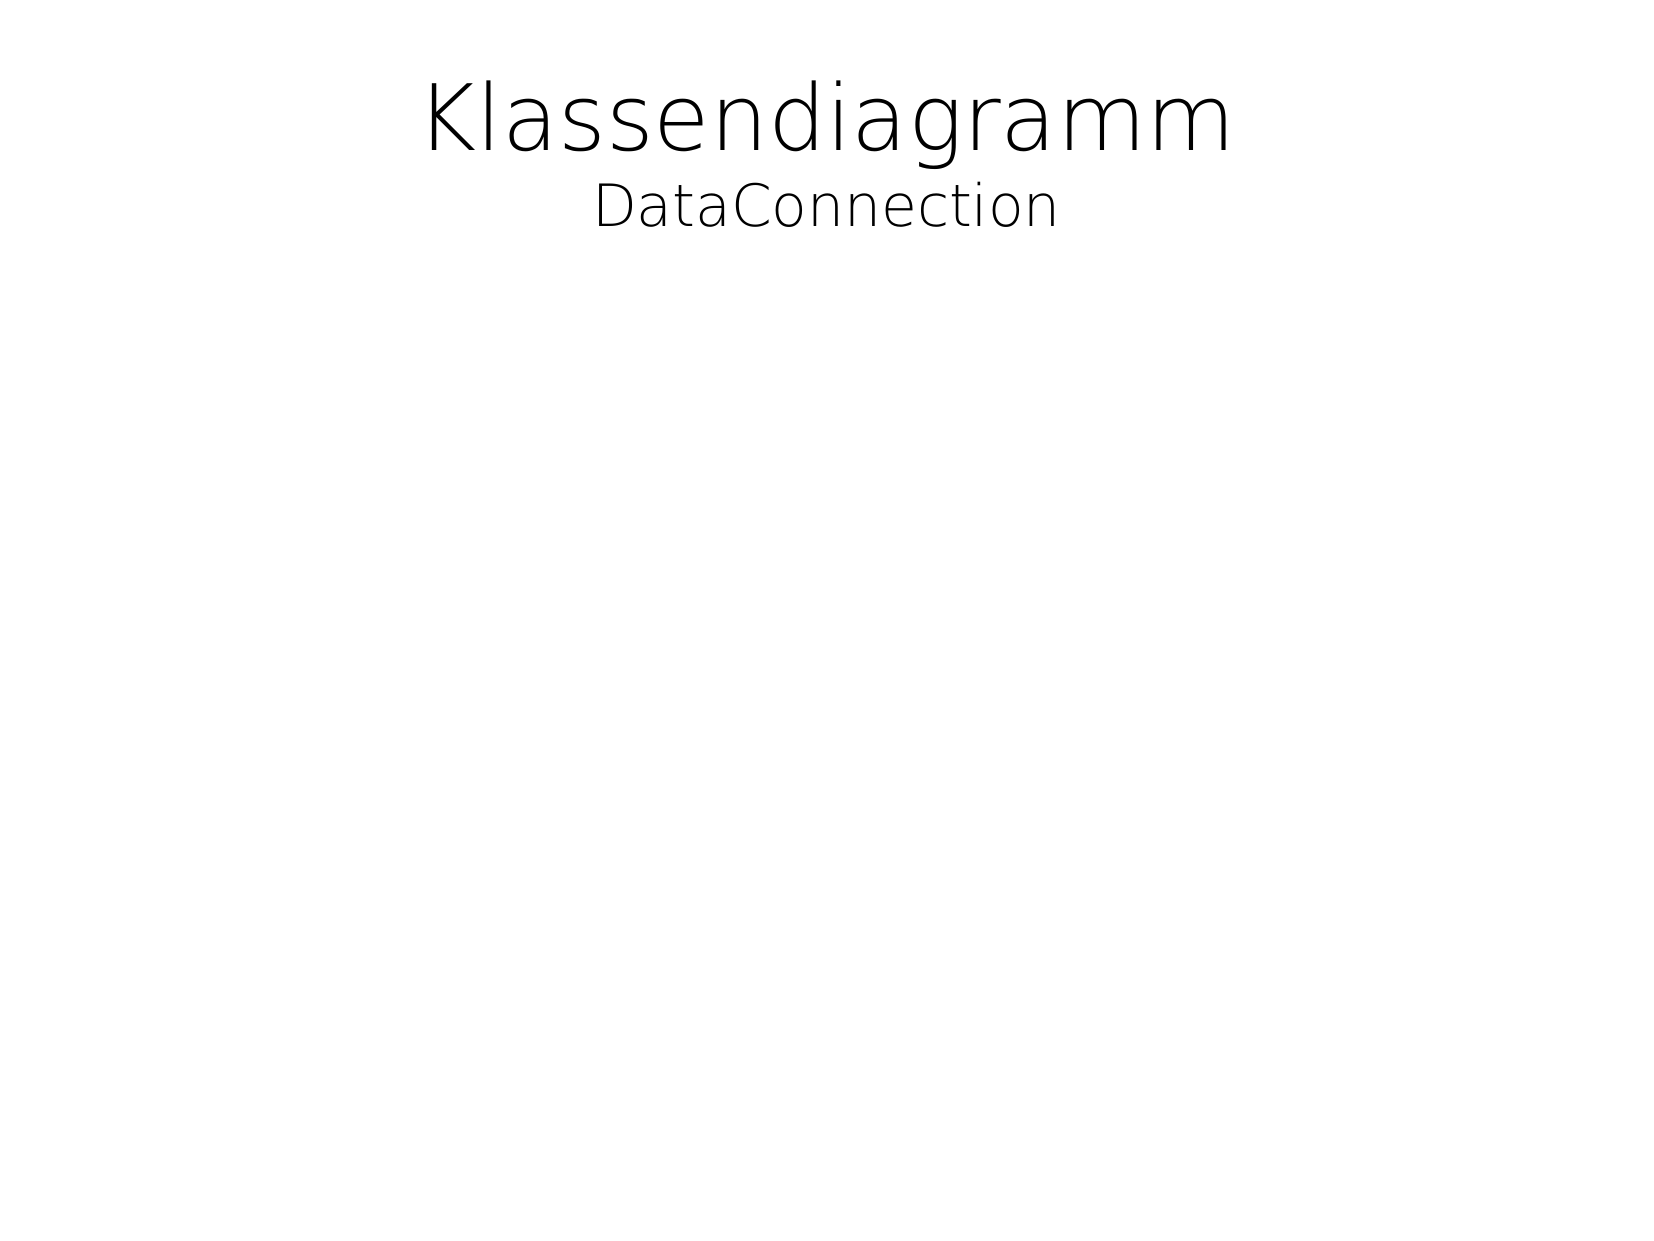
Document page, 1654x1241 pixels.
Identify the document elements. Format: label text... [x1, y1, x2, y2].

title Klassendiagramm DataConnection [82, 49, 1571, 257]
